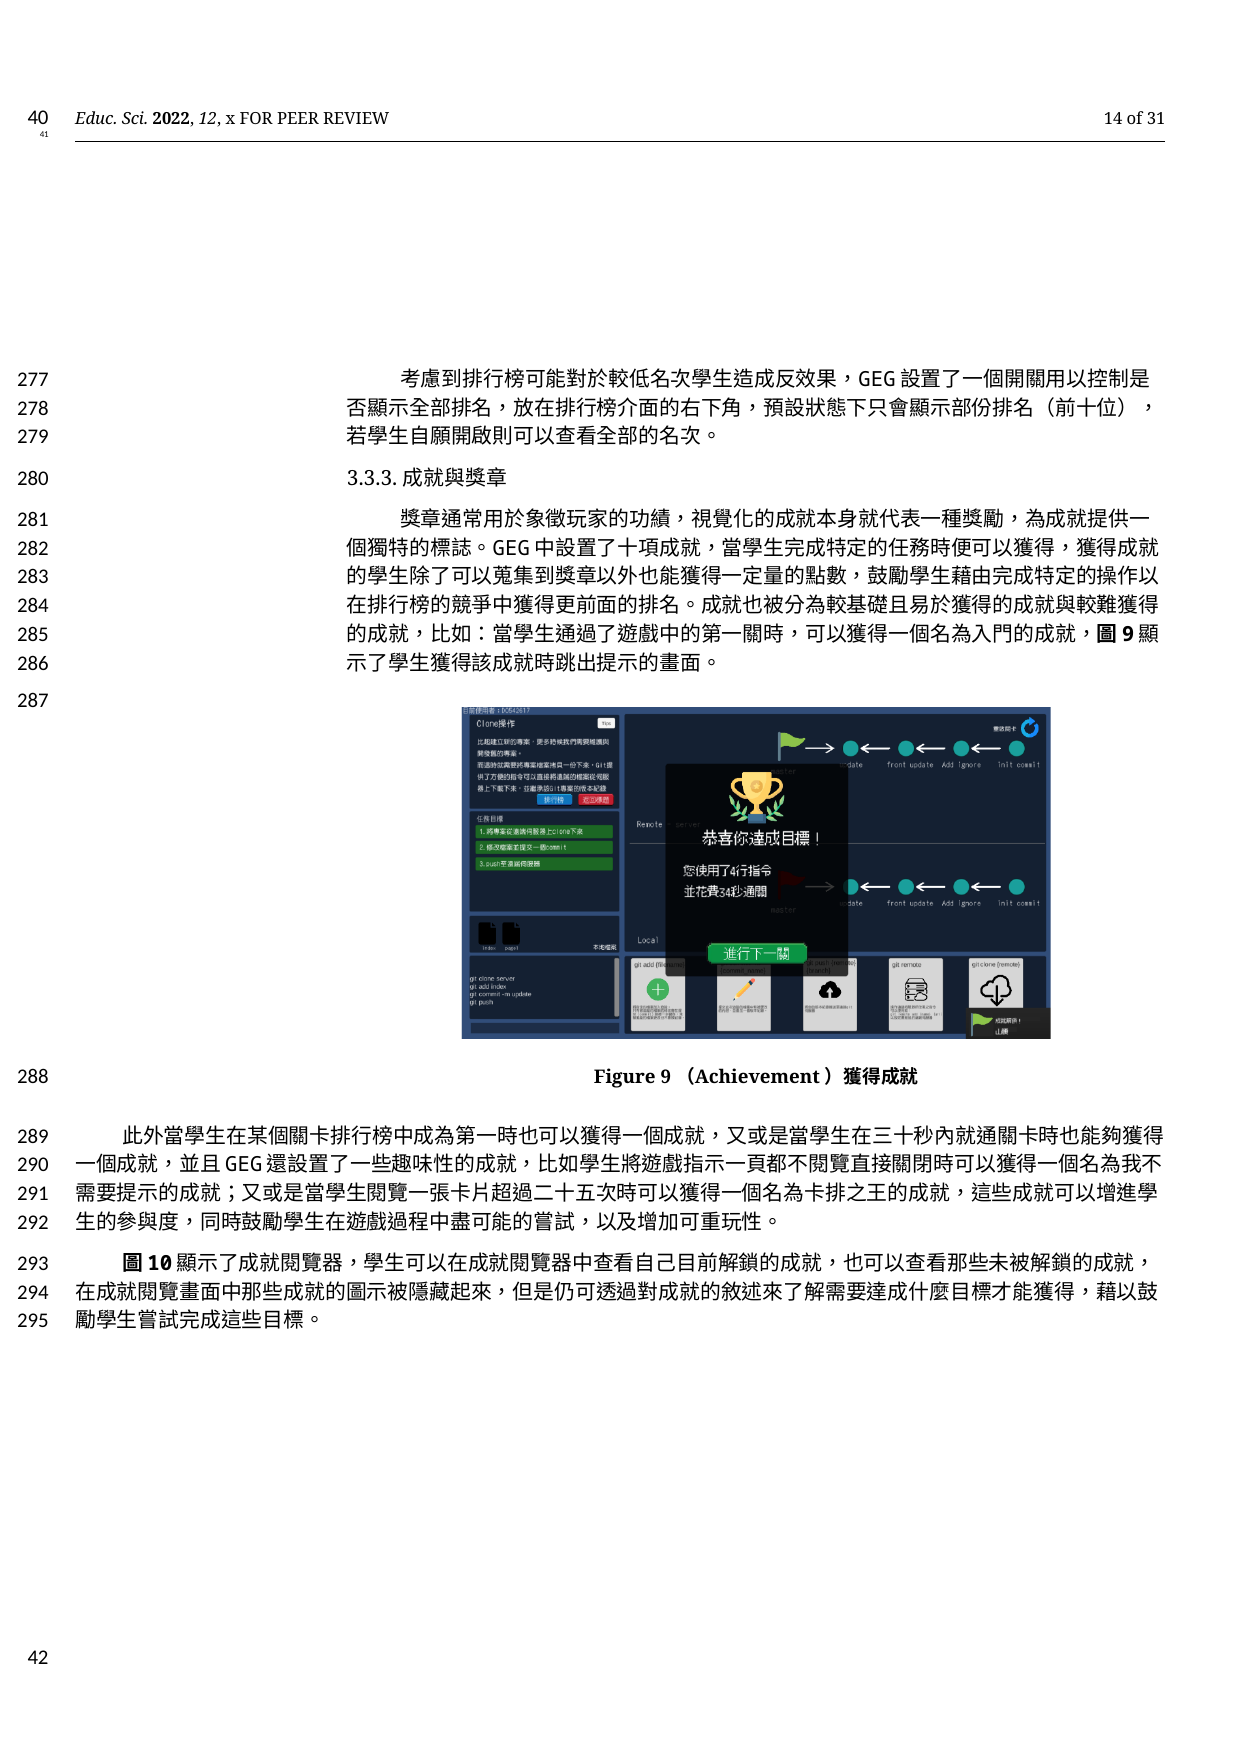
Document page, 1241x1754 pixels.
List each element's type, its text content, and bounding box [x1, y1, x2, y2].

subtitle 獎章通常用於象徵玩家的功績，視覺化的成就本身就代表一種獎勵，為成就提供一個獨特的標誌[17]。GEG中設置了十項成就，當學生完成特定的任務時便可以獲得，獲得成就的學生除了可以蒐集到獎章以外也能獲得一定量的點數，鼓勵學生藉由完成特定的操作以在排行榜的競爭中獲得更前面的排名。成就也被分為較基礎且易於獲得的成就與較難獲得的成就，比如：當學生通過了遊戲中的第一關時，可以獲得一個名為入門的成就，圖9顯示了學生獲得該成就時跳出提示的畫面。 [347, 503, 1165, 676]
subtitle 此外當學生在某個關卡排行榜中成為第一時也可以獲得一個成就，又或是當學生在三十秒內就通關卡時也能夠獲得一個成就，並且GEG還設置了一些趣味性的成就，比如學生將遊戲指示一頁都不閱覽直接關閉時可以獲得一個名為我不需要提示的成就；又或是當學生閱覽一張卡片超過二十五次時可以獲得一個名為卡排之王的成就，這些成就可以增進學生的參與度，同時鼓勵學生在遊戲過程中盡可能的嘗試，以及增加可重玩性。 [75, 1120, 1165, 1235]
subtitle 考慮到排行榜可能對於較低名次學生造成反效果[16]，GEG設置了一個開關用以控制是否顯示全部排名，放在排行榜介面的右下角，預設狀態下只會顯示部份排名（前十位），若學生自願開啟則可以查看全部的名次。 [347, 363, 1165, 450]
subtitle 3.3.3. 成就與獎章 [347, 462, 1165, 491]
subtitle 圖10顯示了成就閱覽器，學生可以在成就閱覽器中查看自己目前解鎖的成就，也可以查看那些未被解鎖的成就，在成就閱覽畫面中那些成就的圖示被隱藏起來，但是仍可透過對成就的敘述來了解需要達成什麼目標才能獲得，藉以鼓勵學生嘗試完成這些目標。 [75, 1248, 1165, 1334]
text Figure 9 （Achievement ）獲得成就 [347, 1063, 1165, 1089]
